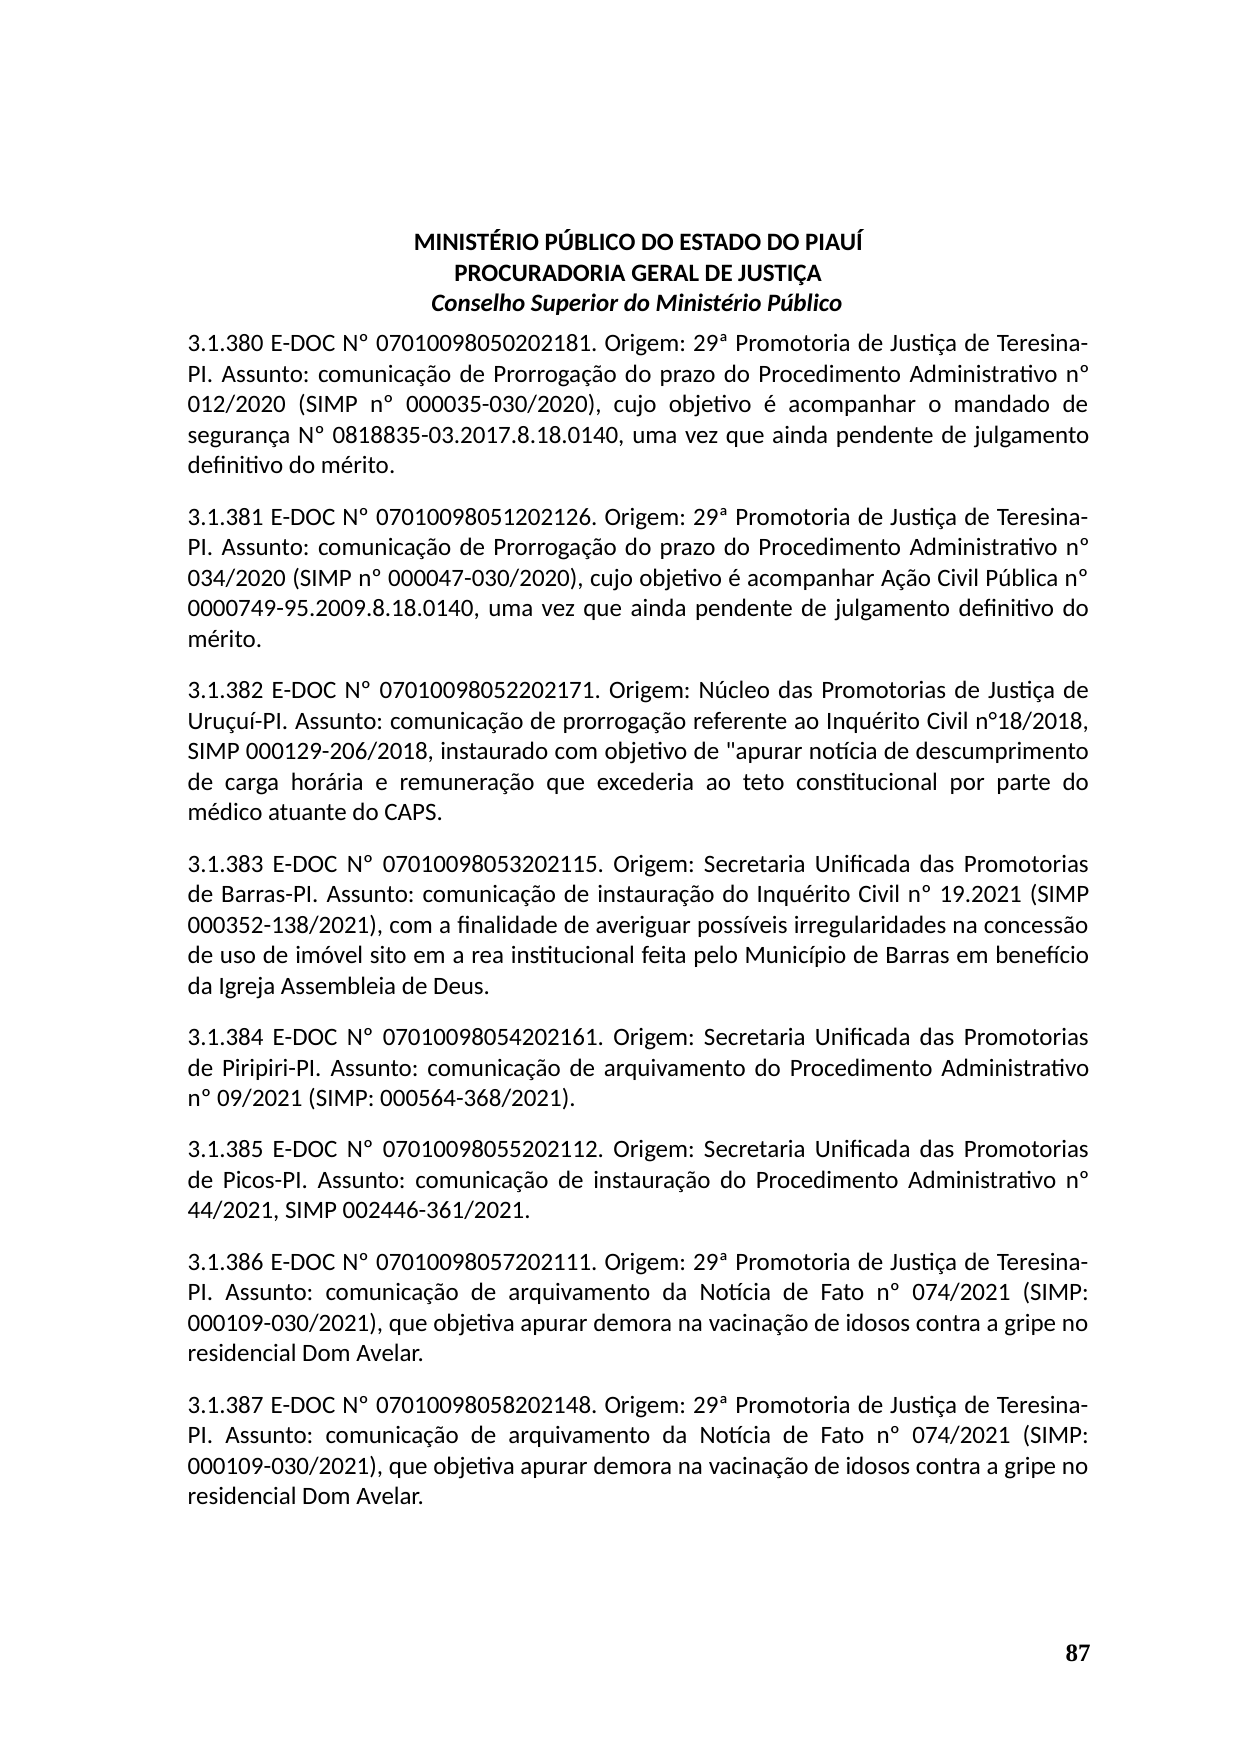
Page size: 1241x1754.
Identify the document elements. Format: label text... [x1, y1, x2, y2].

text 3.1.381 E-DOC Nº 07010098051202126. Origem: 29ª Promotoria de Justiça de Teresina-PI. Assunto: comunicação de Prorrogação do prazo do Procedimento Administrativo nº 034/2020 (SIMP nº 000047-030/2020), cujo objetivo é acompanhar Ação Civil Pública nº 0000749-95.2009.8.18.0140, uma vez que ainda pendente de julgamento definitivo do mérito. [187, 501, 1090, 653]
text 3.1.380 E-DOC Nº 07010098050202181. Origem: 29ª Promotoria de Justiça de Teresina-PI. Assunto: comunicação de Prorrogação do prazo do Procedimento Administrativo nº 012/2020 (SIMP nº 000035-030/2020), cujo objetivo é acompanhar o mandado de segurança Nº 0818835-03.2017.8.18.0140, uma vez que ainda pendente de julgamento definitivo do mérito. [187, 327, 1090, 480]
text 3.1.383 E-DOC Nº 07010098053202115. Origem: Secretaria Unificada das Promotorias de Barras-PI. Assunto: comunicação de instauração do Inquérito Civil nº 19.2021 (SIMP 000352-138/2021), com a finalidade de averiguar possíveis irregularidades na concessão de uso de imóvel sito em a rea institucional feita pelo Município de Barras em benefício da Igreja Assembleia de Deus. [187, 848, 1090, 1000]
text 3.1.385 E-DOC Nº 07010098055202112. Origem: Secretaria Unificada das Promotorias de Picos-PI. Assunto: comunicação de instauração do Procedimento Administrativo nº 44/2021, SIMP 002446-361/2021. [187, 1134, 1090, 1225]
text 3.1.387 E-DOC Nº 07010098058202148. Origem: 29ª Promotoria de Justiça de Teresina-PI. Assunto: comunicação de arquivamento da Notícia de Fato nº 074/2021 (SIMP: 000109-030/2021), que objetiva apurar demora na vacinação de idosos contra a gripe no residencial Dom Avelar. [187, 1389, 1090, 1511]
text 3.1.382 E-DOC Nº 07010098052202171. Origem: Núcleo das Promotorias de Justiça de Uruçuí-PI. Assunto: comunicação de prorrogação referente ao Inquérito Civil n°18/2018, SIMP 000129-206/2018, instaurado com objetivo de "apurar notícia de descumprimento de carga horária e remuneração que excederia ao teto constitucional por parte do médico atuante do CAPS. [187, 674, 1090, 827]
text 3.1.384 E-DOC Nº 07010098054202161. Origem: Secretaria Unificada das Promotorias de Piripiri-PI. Assunto: comunicação de arquivamento do Procedimento Administrativo nº 09/2021 (SIMP: 000564-368/2021). [187, 1021, 1090, 1113]
text 3.1.386 E-DOC Nº 07010098057202111. Origem: 29ª Promotoria de Justiça de Teresina-PI. Assunto: comunicação de arquivamento da Notícia de Fato nº 074/2021 (SIMP: 000109-030/2021), que objetiva apurar demora na vacinação de idosos contra a gripe no residencial Dom Avelar. [187, 1246, 1090, 1368]
